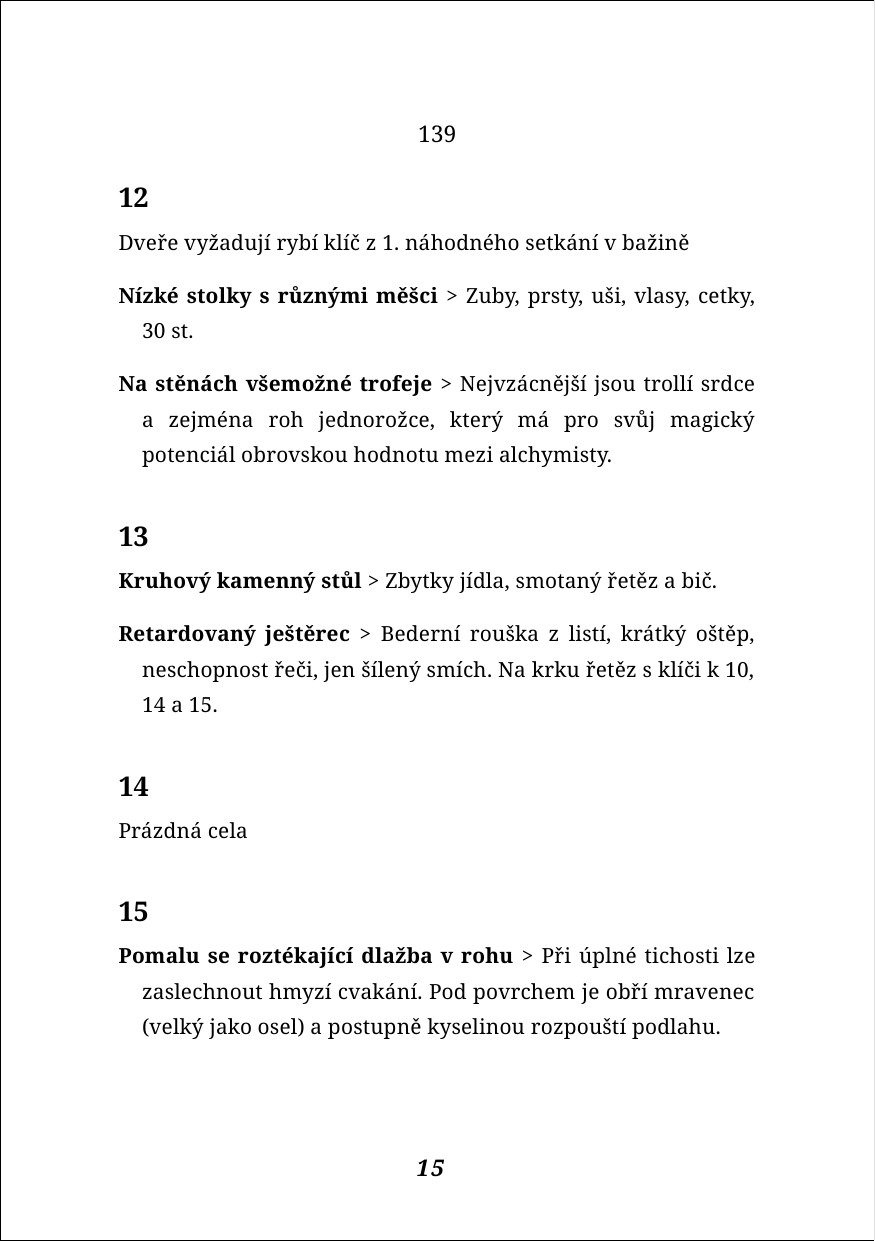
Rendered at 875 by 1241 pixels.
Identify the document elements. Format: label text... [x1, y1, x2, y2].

subtitle 14 [118, 767, 756, 804]
subtitle 12 [118, 179, 756, 216]
text Dveře vyžadují rybí klíč z 1. náhodného setkání v bažině [118, 228, 756, 256]
text Retardovaný ještěrec > Bederní rouška z listí, krátký oštěp, neschopnost řeči, jen šílený smích. Na krku řetěz s klíči k 10, 14 a 15. [118, 619, 756, 719]
text Prázdná cela [118, 816, 756, 844]
subtitle 15 [118, 893, 756, 930]
text Na stěnách všemožné trofeje > Nejvzácnější jsou trollí srdce a zejména roh jednorožce, který má pro svůj magický potenciál obrovskou hodnotu mezi alchymisty. [118, 369, 756, 469]
text Nízké stolky s různými měšci > Zuby, prsty, uši, vlasy, cetky, 30 st. [118, 281, 756, 345]
subtitle 13 [118, 517, 756, 554]
text Pomalu se roztékající dlažba v rohu > Při úplné tichosti lze zaslechnout hmyzí cvakání. Pod povrchem je obří mravenec (velký jako osel) a postupně kyselinou rozpouští podlahu. [118, 941, 756, 1041]
text Kruhový kamenný stůl > Zbytky jídla, smotaný řetěz a bič. [118, 566, 756, 594]
